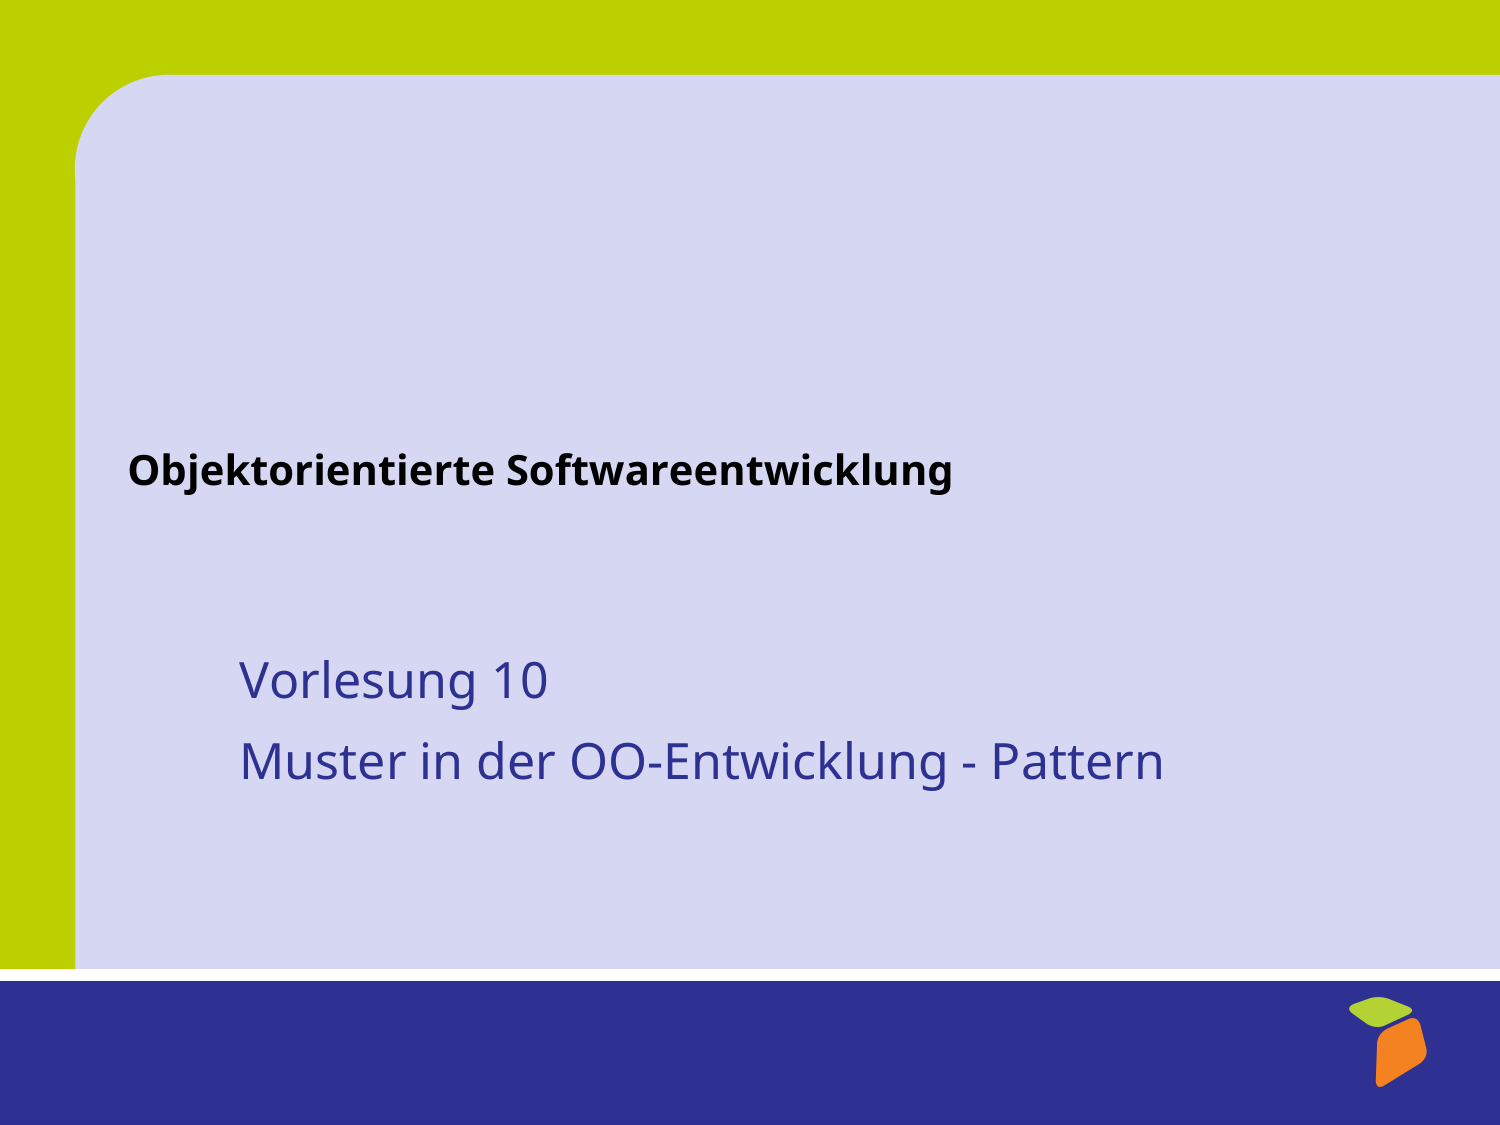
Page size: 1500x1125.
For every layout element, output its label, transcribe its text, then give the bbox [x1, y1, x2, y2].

title Objektorientierte Softwareentwicklung [112, 374, 1388, 563]
subtitle Vorlesung 10 Muster in der OO-Entwicklung - Pattern [225, 637, 1276, 925]
picture [0, 981, 1500, 1125]
